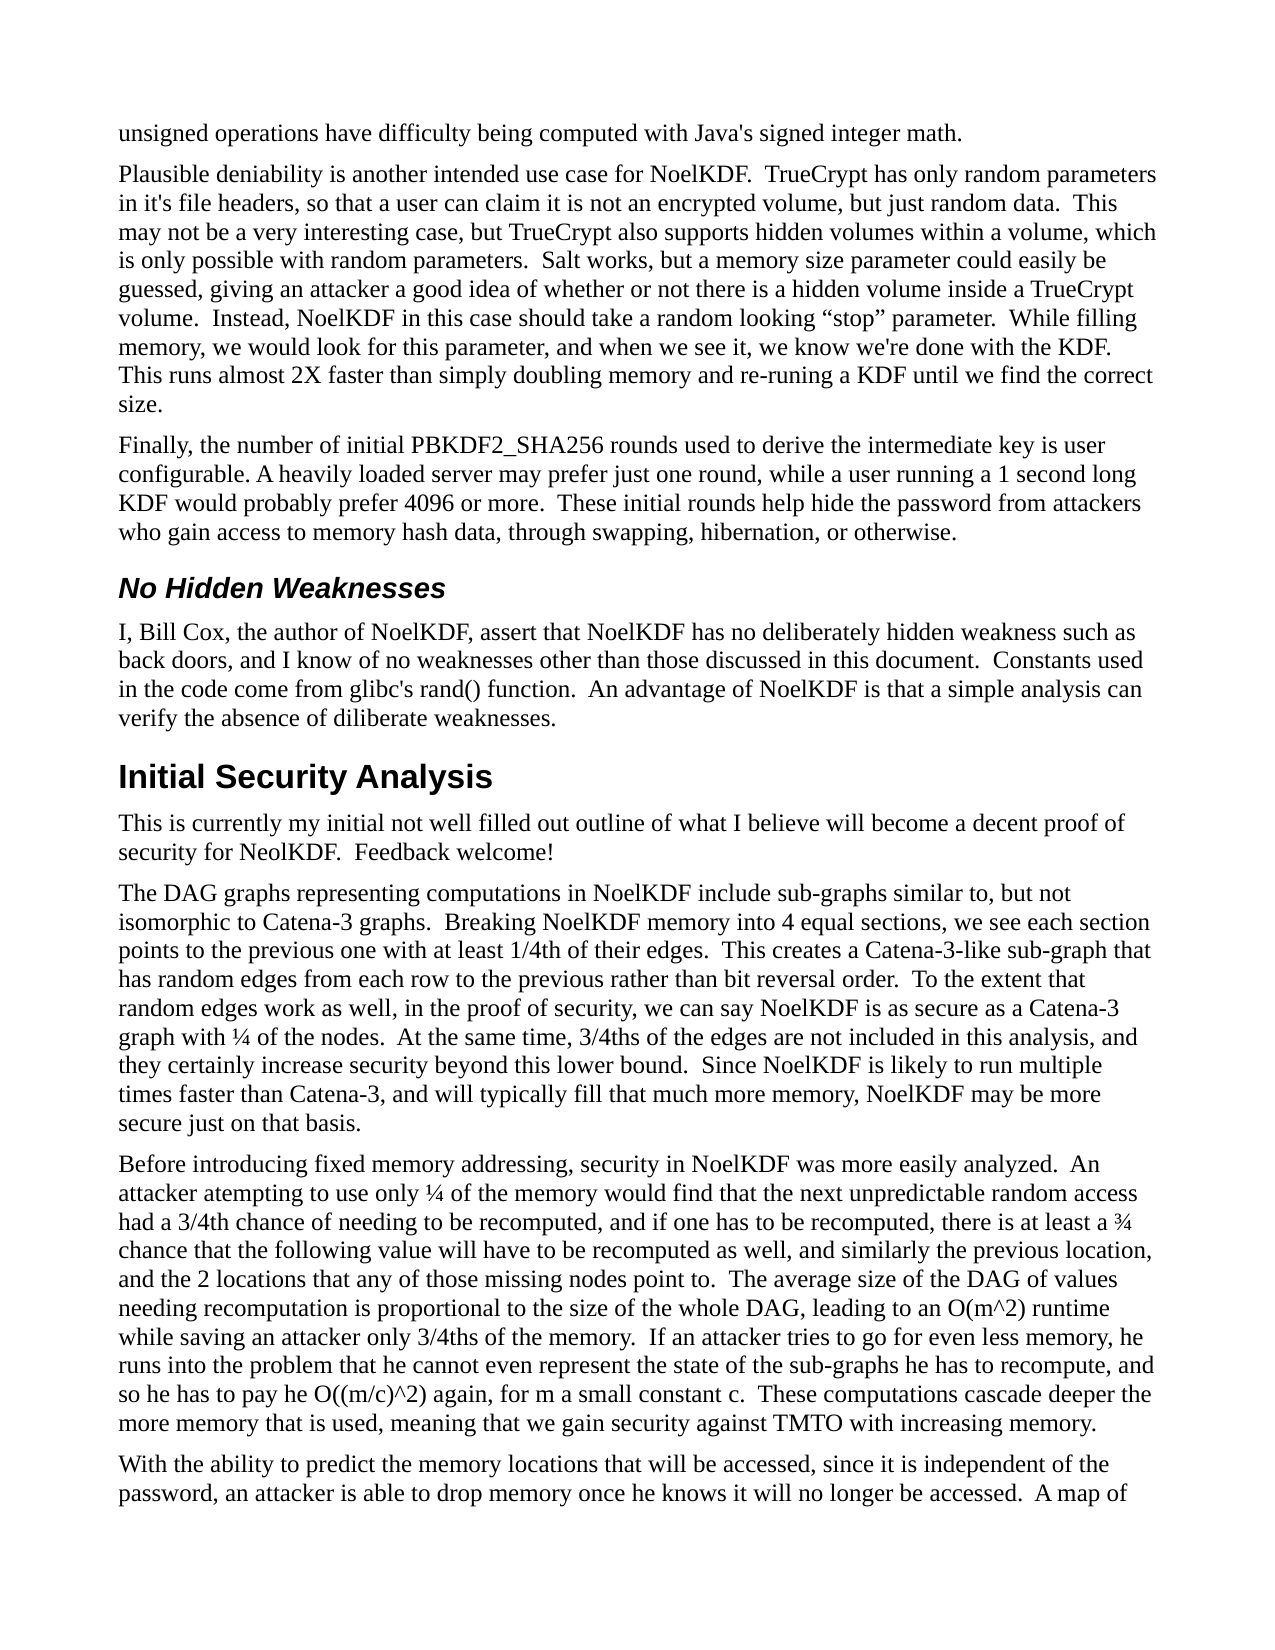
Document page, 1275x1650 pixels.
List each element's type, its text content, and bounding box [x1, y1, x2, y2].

text This is currently my initial not well filled out outline of what I believe will become a decent proof of security for NeolKDF. Feedback welcome! [118, 808, 1157, 865]
text unsigned operations have difficulty being computed with Java's signed integer math. [118, 118, 1157, 147]
text Plausible deniability is another intended use case for NoelKDF. TrueCrypt has only random parameters in it's file headers, so that a user can claim it is not an encrypted volume, but just random data. This may not be a very interesting case, but TrueCrypt also supports hidden volumes within a volume, which is only possible with random parameters. Salt works, but a memory size parameter could easily be guessed, giving an attacker a good idea of whether or not there is a hidden volume inside a TrueCrypt volume. Instead, NoelKDF in this case should take a random looking “stop” parameter. While filling memory, we would look for this parameter, and when we see it, we know we're done with the KDF. This runs almost 2X faster than simply doubling memory and re-runing a KDF until we find the correct size. [118, 159, 1157, 418]
text Finally, the number of initial PBKDF2_SHA256 rounds used to derive the intermediate key is user configurable. A heavily loaded server may prefer just one round, while a user running a 1 second long KDF would probably prefer 4096 or more. These initial rounds help hide the password from attackers who gain access to memory hash data, through swapping, hibernation, or otherwise. [118, 431, 1157, 546]
text I, Bill Cox, the author of NoelKDF, assert that NoelKDF has no deliberately hidden weakness such as back doors, and I know of no weaknesses other than those discussed in this document. Constants used in the code come from glibc's rand() function. An advantage of NoelKDF is that a simple analysis can verify the absence of diliberate weaknesses. [118, 617, 1157, 732]
subtitle Initial Security Analysis [118, 757, 1157, 795]
text Before introducing fixed memory addressing, security in NoelKDF was more easily analyzed. An attacker atempting to use only ¼ of the memory would find that the next unpredictable random access had a 3/4th chance of needing to be recomputed, and if one has to be recomputed, there is at least a ¾ chance that the following value will have to be recomputed as well, and similarly the previous location, and the 2 locations that any of those missing nodes point to. The average size of the DAG of values needing recomputation is proportional to the size of the whole DAG, leading to an O(m^2) runtime while saving an attacker only 3/4ths of the memory. If an attacker tries to go for even less memory, he runs into the problem that he cannot even represent the state of the sub-graphs he has to recompute, and so he has to pay he O((m/c)^2) again, for m a small constant c. These computations cascade deeper the more memory that is used, meaning that we gain security against TMTO with increasing memory. [118, 1149, 1157, 1437]
text With the ability to predict the memory locations that will be accessed, since it is independent of the password, an attacker is able to drop memory once he knows it will no longer be accessed. A map of [118, 1449, 1157, 1507]
text The DAG graphs representing computations in NoelKDF include sub-graphs similar to, but not isomorphic to Catena-3 graphs. Breaking NoelKDF memory into 4 equal sections, we see each section points to the previous one with at least 1/4th of their edges. This creates a Catena-3-like sub-graph that has random edges from each row to the previous rather than bit reversal order. To the extent that random edges work as well, in the proof of security, we can say NoelKDF is as secure as a Catena-3 graph with ¼ of the nodes. At the same time, 3/4ths of the edges are not included in this analysis, and they certainly increase security beyond this lower bound. Since NoelKDF is likely to run multiple times faster than Catena-3, and will typically fill that much more memory, NoelKDF may be more secure just on that basis. [118, 878, 1157, 1137]
subtitle No Hidden Weaknesses [118, 571, 1157, 604]
